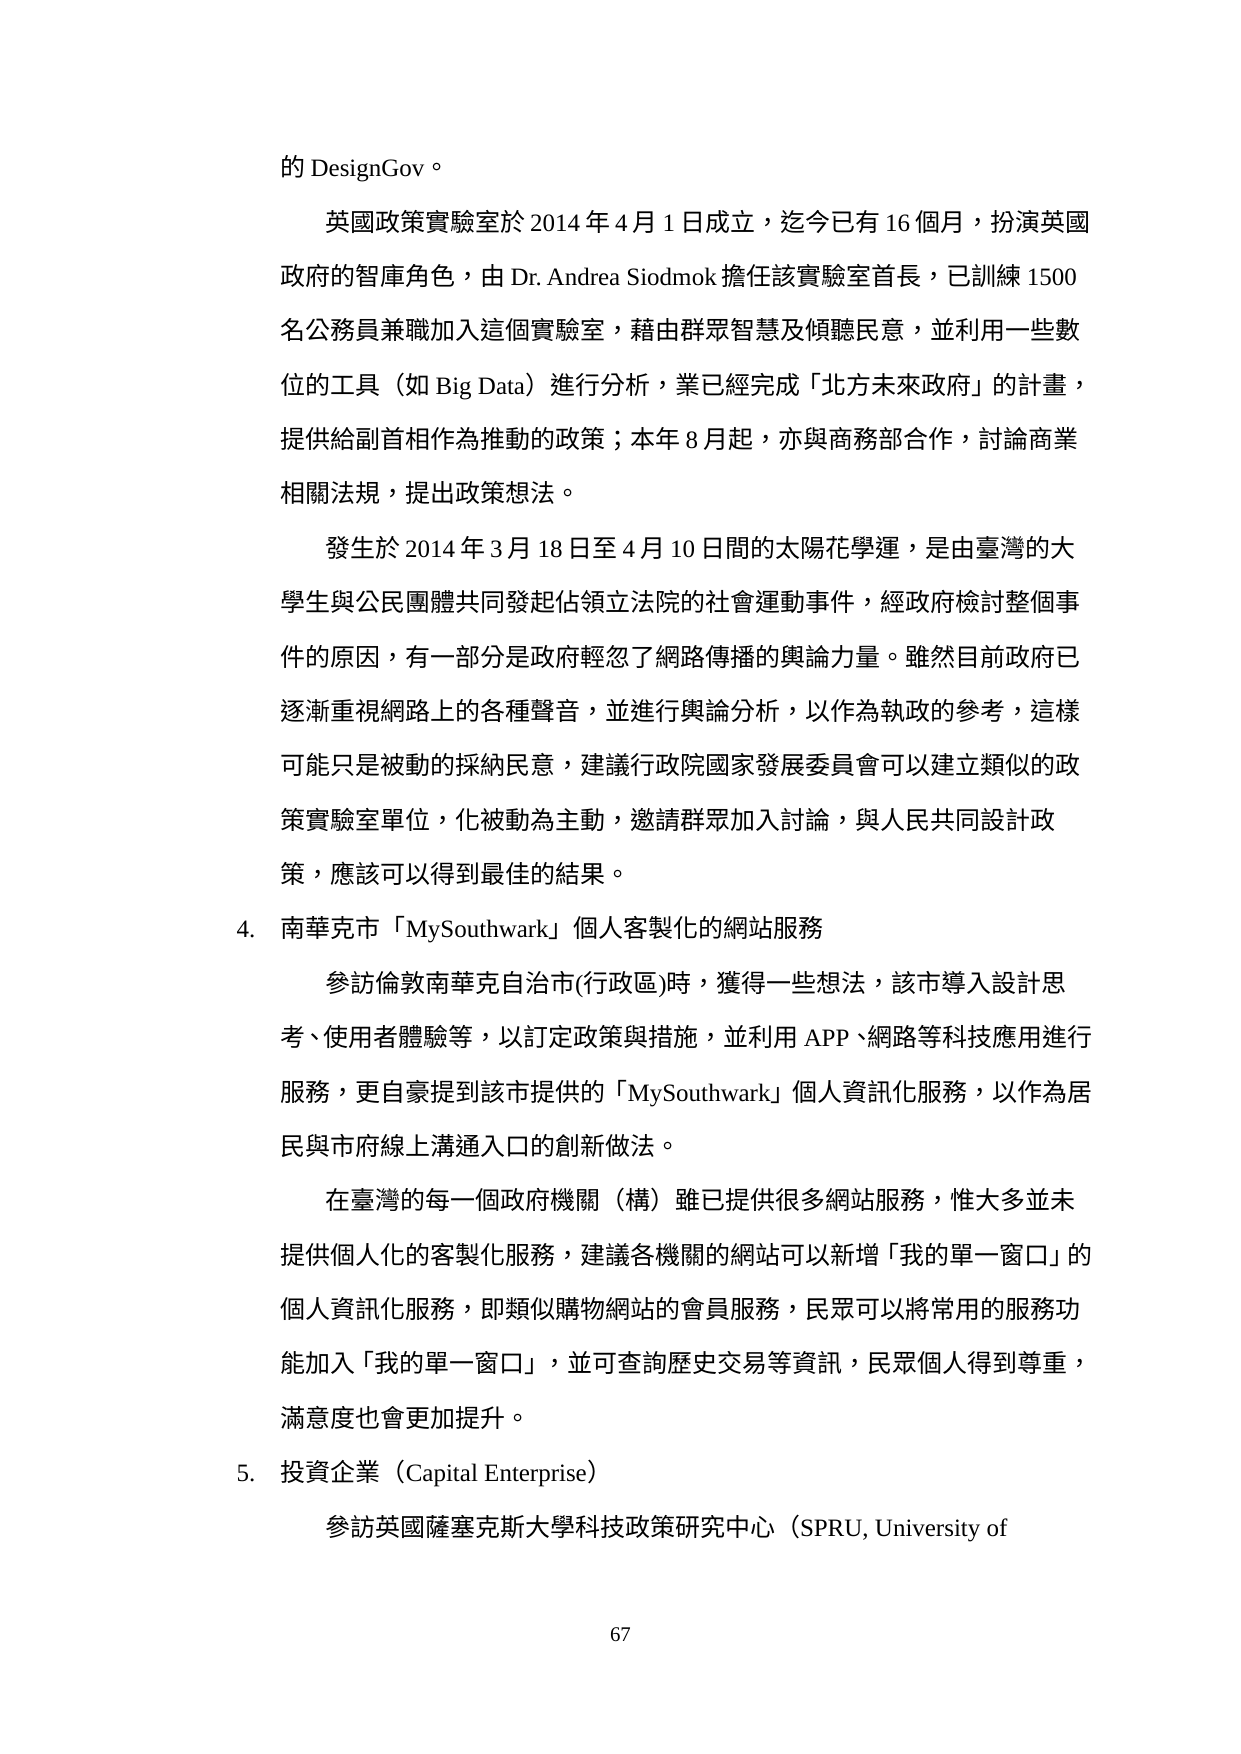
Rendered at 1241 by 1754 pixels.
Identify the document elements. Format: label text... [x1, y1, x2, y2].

list 南華克市「MySouthwark」個人客製化的網站服務 [236, 909, 1092, 945]
list 投資企業（Capital Enterprise） [236, 1453, 1092, 1489]
text 英國政策實驗室於2014年4月1日成立，迄今已有16個月，扮演英國政府的智庫角色，由Dr. Andrea Siodmok擔任該實驗室首長，已訓練1500名公務員兼職加入這個實驗室，藉由群眾智慧及傾聽民意，並利用一些數位的工具（如Big Data）進行分析，業已經完成「北方未來政府」的計畫，提供給副首相作為推動的政策；本年8月起，亦與商務部合作，討論商業相關法規，提出政策想法。 [280, 202, 1092, 510]
text 參訪英國薩塞克斯大學科技政策研究中心（SPRU, University of [280, 1507, 1092, 1543]
text 發生於2014年3月18日至4月10日間的太陽花學運，是由臺灣的大學生與公民團體共同發起佔領立法院的社會運動事件，經政府檢討整個事件的原因，有一部分是政府輕忽了網路傳播的輿論力量。雖然目前政府已逐漸重視網路上的各種聲音，並進行輿論分析，以作為執政的參考，這樣可能只是被動的採納民意，建議行政院國家發展委員會可以建立類似的政策實驗室單位，化被動為主動，邀請群眾加入討論，與人民共同設計政策，應該可以得到最佳的結果。 [280, 528, 1092, 891]
text 在臺灣的每一個政府機關（構）雖已提供很多網站服務，惟大多並未提供個人化的客製化服務，建議各機關的網站可以新增「我的單一窗口」的個人資訊化服務，即類似購物網站的會員服務，民眾可以將常用的服務功能加入「我的單一窗口」，並可查詢歷史交易等資訊，民眾個人得到尊重，滿意度也會更加提升。 [280, 1181, 1092, 1434]
text 參訪倫敦南華克自治市(行政區)時，獲得一些想法，該市導入設計思考、使用者體驗等，以訂定政策與措施，並利用APP、網路等科技應用進行服務，更自豪提到該市提供的「MySouthwark」個人資訊化服務，以作為居民與市府線上溝通入口的創新做法。 [280, 963, 1092, 1163]
text 的DesignGov。 [280, 148, 1092, 184]
